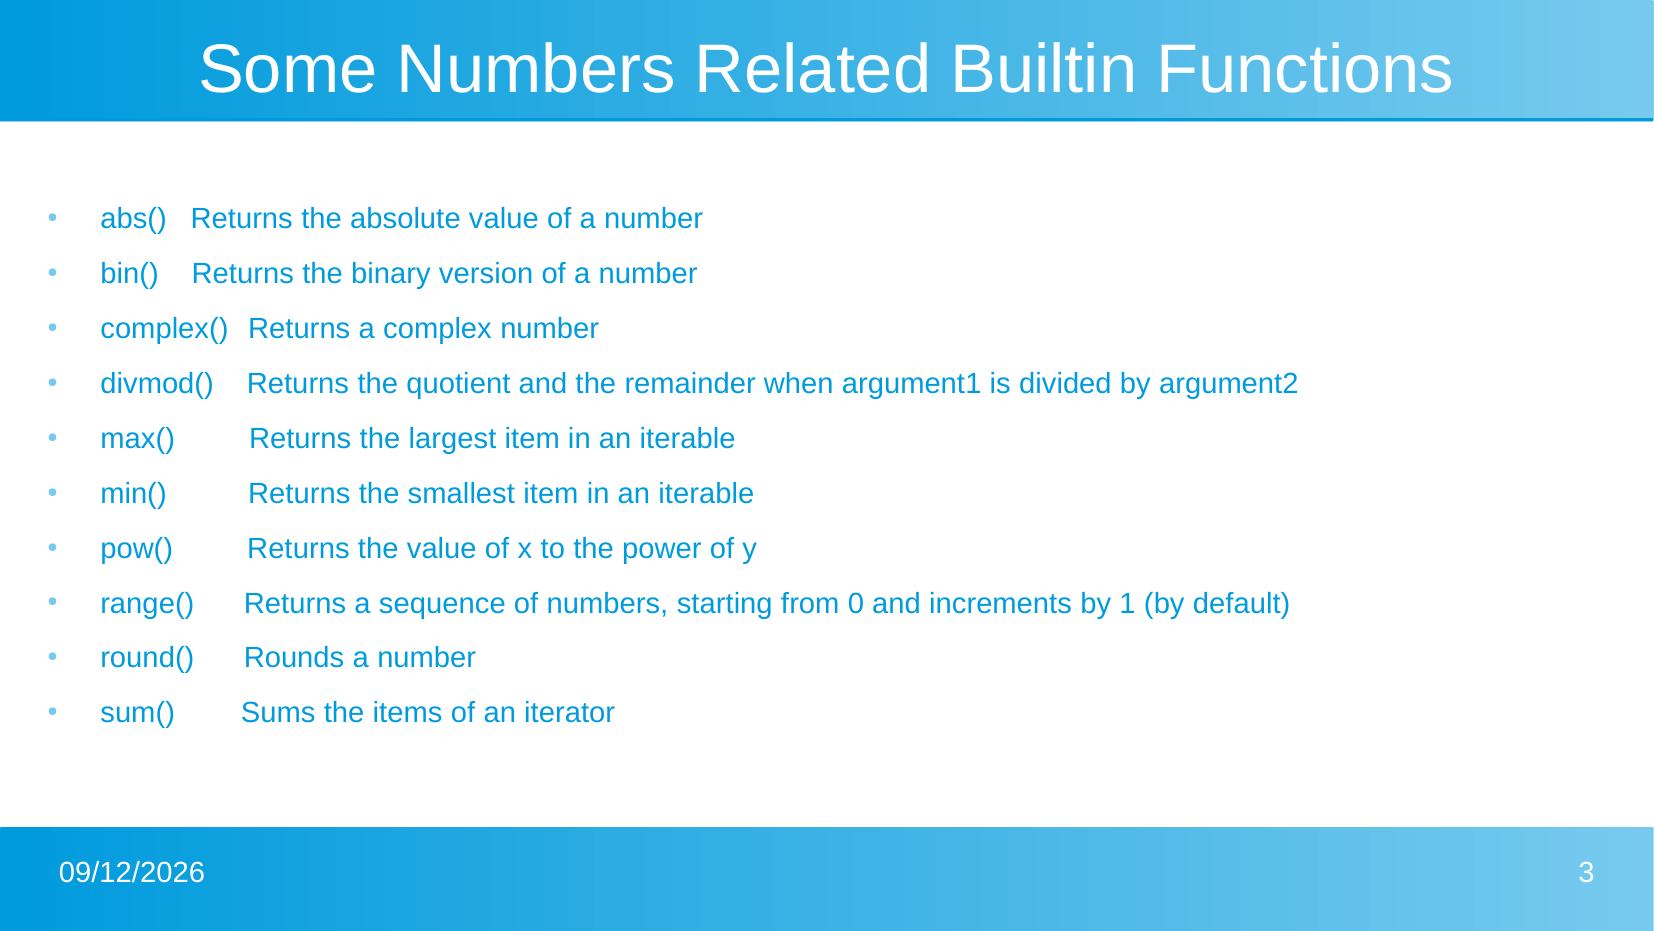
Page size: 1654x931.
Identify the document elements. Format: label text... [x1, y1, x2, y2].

list abs() Returns the absolute value of a number bin() Returns the binary version of a number complex() Returns a complex number divmod() Returns the quotient and the remainder when argument1 is divided by argument2 max() Returns the largest item in an iterable min() Returns the smallest item in an iterable pow() Returns the value of x to the power of y range() Returns a sequence of numbers, starting from 0 and increments by 1 (by default) round() Rounds a number sum() Sums the items of an iterator [29, 147, 1565, 739]
title Some Numbers Related Builtin Functions [59, 29, 1595, 108]
